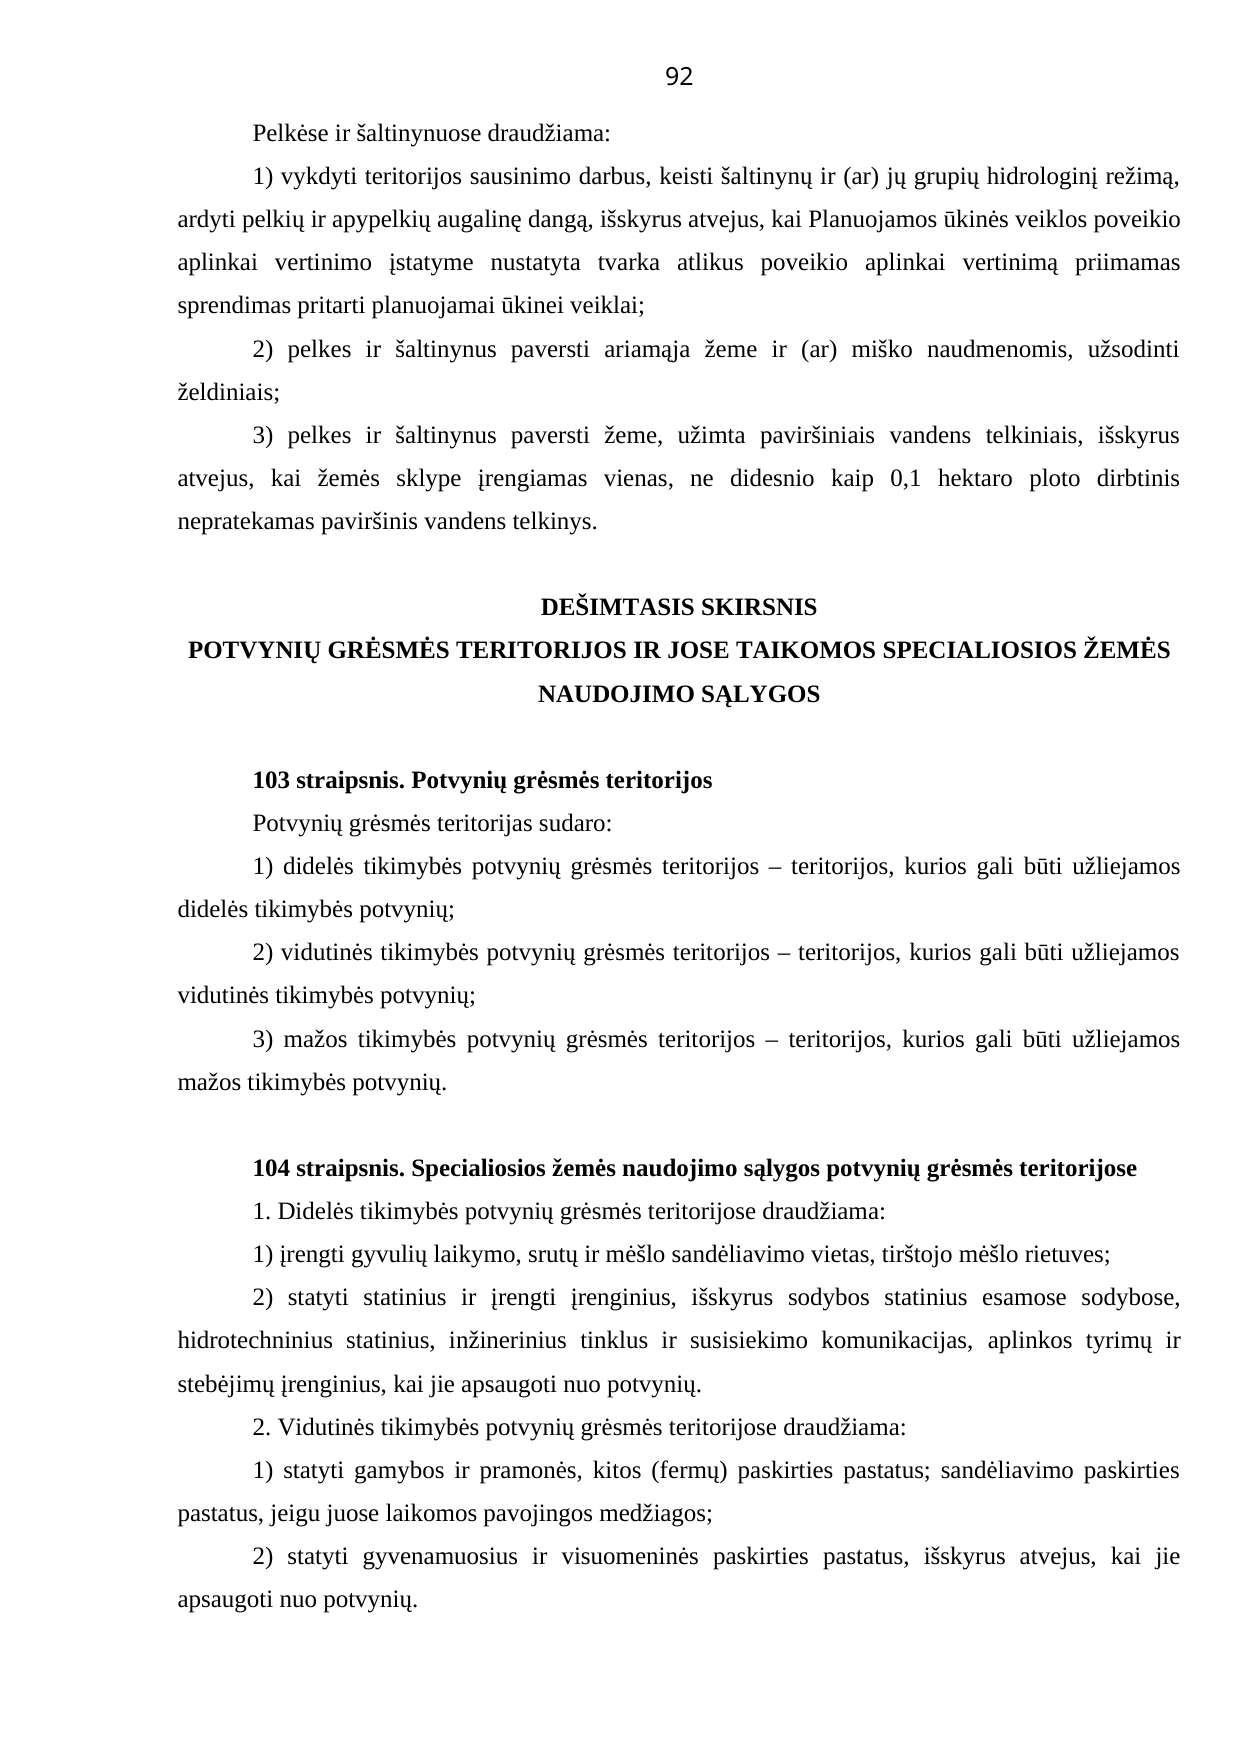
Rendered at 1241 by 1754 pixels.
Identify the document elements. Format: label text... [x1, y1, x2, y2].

text 3) mažos tikimybės potvynių grėsmės teritorijos – teritorijos, kurios gali būti užliejamos mažos tikimybės potvynių. [177, 1024, 1181, 1096]
text 104 straipsnis. Specialiosios žemės naudojimo sąlygos potvynių grėsmės teritorijose [177, 1153, 1181, 1182]
text 2) pelkes ir šaltinynus paversti ariamąja žeme ir (ar) miško naudmenomis, užsodinti želdiniais; [177, 334, 1181, 406]
text Potvynių grėsmės teritorijas sudaro: [177, 808, 1181, 837]
text 1) įrengti gyvulių laikymo, srutų ir mėšlo sandėliavimo vietas, tirštojo mėšlo rietuves; [177, 1239, 1181, 1268]
text 1. Didelės tikimybės potvynių grėsmės teritorijose draudžiama: [177, 1196, 1181, 1225]
text 2) statyti statinius ir įrengti įrenginius, išskyrus sodybos statinius esamose sodybose, hidrotechninius statinius, inžinerinius tinklus ir susisiekimo komunikacijas, aplinkos tyrimų ir stebėjimų įrenginius, kai jie apsaugoti nuo potvynių. [177, 1282, 1181, 1397]
text Pelkėse ir šaltinynuose draudžiama: [177, 118, 1181, 147]
text 2. Vidutinės tikimybės potvynių grėsmės teritorijose draudžiama: [177, 1412, 1181, 1441]
text DEŠIMTASIS SKIRSNIS [177, 592, 1181, 621]
text 1) didelės tikimybės potvynių grėsmės teritorijos – teritorijos, kurios gali būti užliejamos didelės tikimybės potvynių; [177, 851, 1181, 923]
text POTVYNIŲ GRĖSMĖS TERITORIJOS IR JOSE TAIKOMOS SPECIALIOSIOS ŽEMĖS NAUDOJIMO SĄLYGOS [177, 636, 1181, 707]
text 1) statyti gamybos ir pramonės, kitos (fermų) paskirties pastatus; sandėliavimo paskirties pastatus, jeigu juose laikomos pavojingos medžiagos; [177, 1455, 1181, 1527]
text 2) vidutinės tikimybės potvynių grėsmės teritorijos – teritorijos, kurios gali būti užliejamos vidutinės tikimybės potvynių; [177, 937, 1181, 1009]
text 2) statyti gyvenamuosius ir visuomeninės paskirties pastatus, išskyrus atvejus, kai jie apsaugoti nuo potvynių. [177, 1541, 1181, 1613]
text 3) pelkes ir šaltinynus paversti žeme, užimta paviršiniais vandens telkiniais, išskyrus atvejus, kai žemės sklype įrengiamas vienas, ne didesnio kaip 0,1 hektaro ploto dirbtinis nepratekamas paviršinis vandens telkinys. [177, 420, 1181, 535]
text 1) vykdyti teritorijos sausinimo darbus, keisti šaltinynų ir (ar) jų grupių hidrologinį režimą, ardyti pelkių ir apypelkių augalinę dangą, išskyrus atvejus, kai Planuojamos ūkinės veiklos poveikio aplinkai vertinimo įstatyme nustatyta tvarka atlikus poveikio aplinkai vertinimą priimamas sprendimas pritarti planuojamai ūkinei veiklai; [177, 161, 1181, 319]
text 103 straipsnis. Potvynių grėsmės teritorijos [177, 765, 1181, 794]
